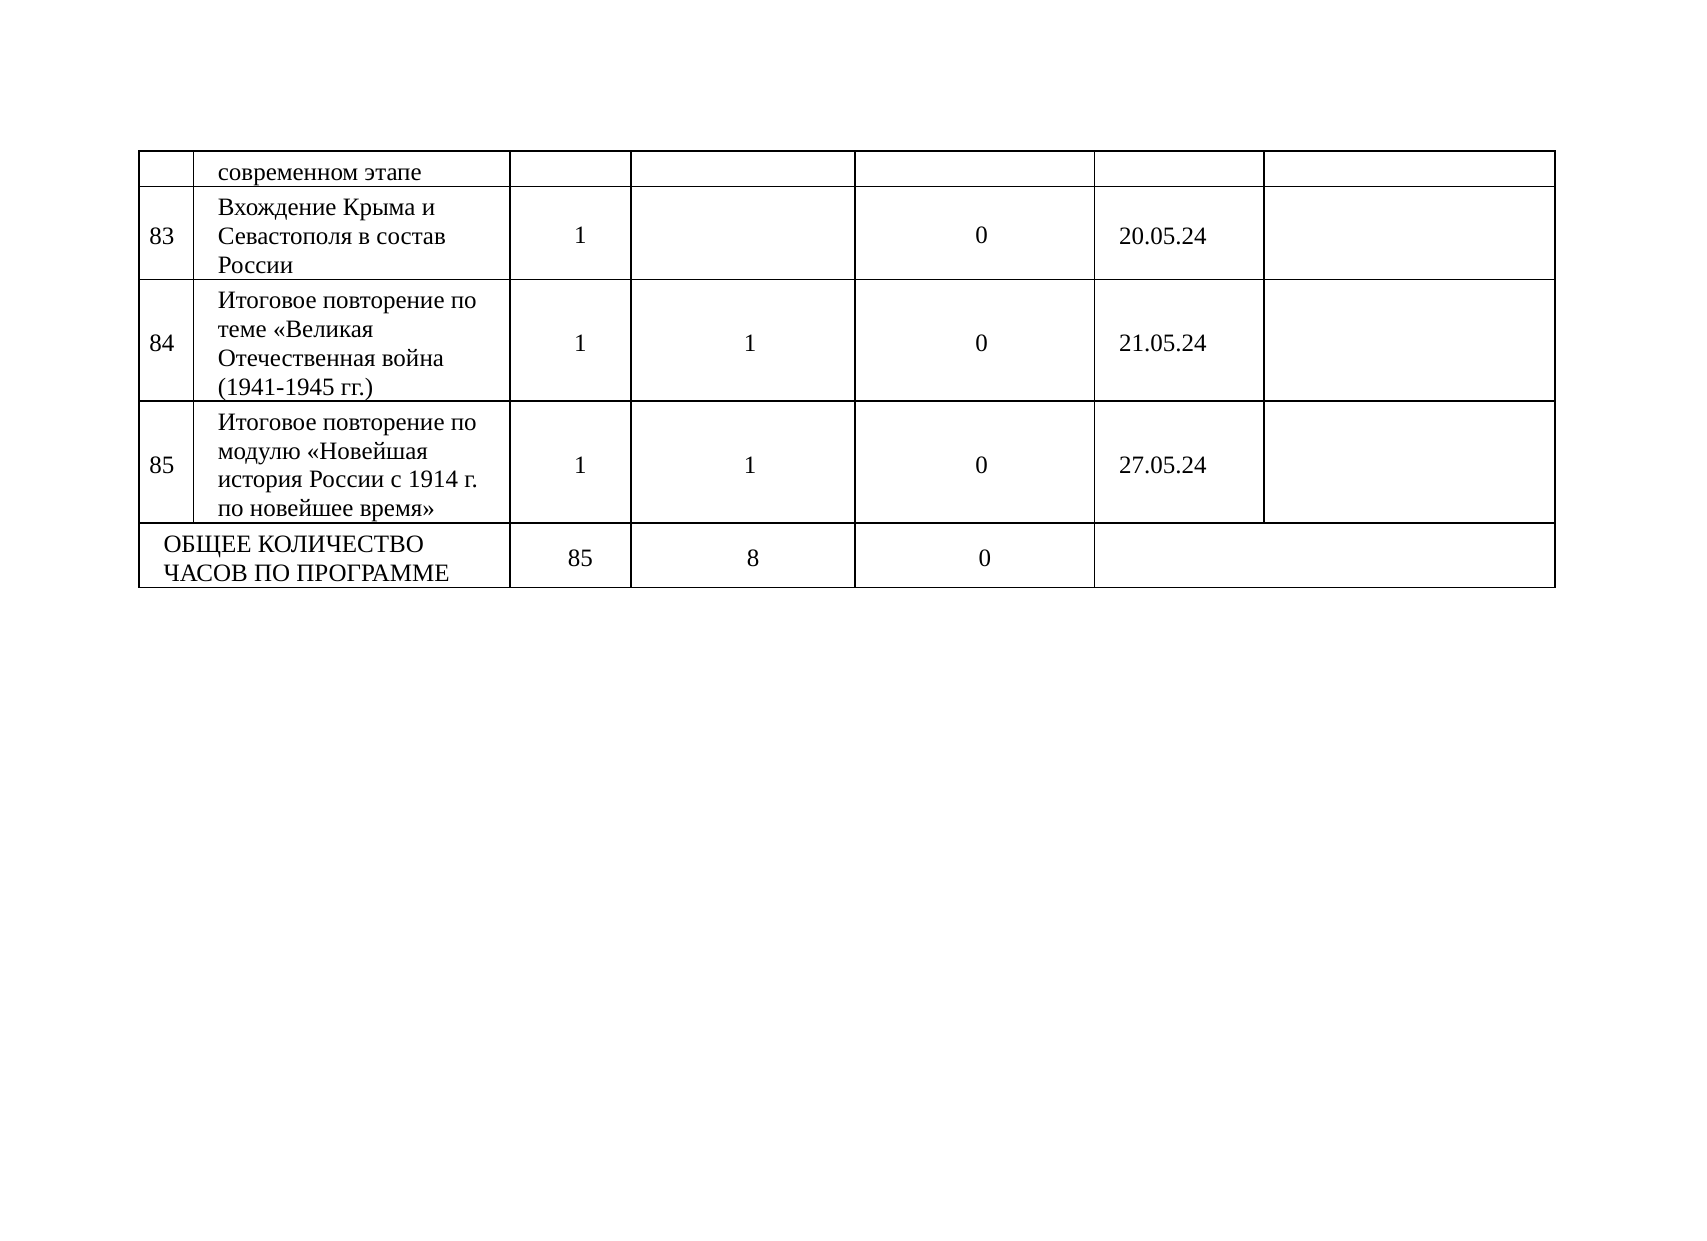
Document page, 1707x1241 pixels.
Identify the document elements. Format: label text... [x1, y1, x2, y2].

table_cell 85 [511, 524, 630, 586]
table_cell [1265, 280, 1554, 400]
table_cell 83 [140, 187, 193, 278]
table_cell [511, 152, 630, 186]
table_cell [1265, 152, 1554, 186]
table_cell 0 [856, 187, 1094, 278]
table_cell 0 [856, 402, 1094, 522]
table_cell [856, 152, 1094, 186]
table_cell 85 [140, 402, 193, 522]
table_cell 20.05.24 [1095, 187, 1263, 278]
table_cell [1265, 187, 1554, 278]
table_cell [1265, 402, 1554, 522]
table_cell 8 [632, 524, 854, 586]
table_cell современном этапе [194, 152, 509, 186]
table_cell 0 [856, 280, 1094, 400]
table_cell 0 [856, 524, 1094, 586]
table_cell 1 [511, 280, 630, 400]
table_cell [1095, 524, 1554, 586]
table_cell [1095, 152, 1263, 186]
table_cell 27.05.24 [1095, 402, 1263, 522]
table_cell Вхождение Крыма и Севастополя в состав России [194, 187, 509, 278]
table_cell Итоговое повторение по модулю «Новейшая история России с 1914 г. по новейшее время» [194, 402, 509, 522]
table_cell 1 [511, 187, 630, 278]
table_cell [140, 152, 193, 186]
table_cell 1 [632, 280, 854, 400]
table_cell ОБЩЕЕ КОЛИЧЕСТВО ЧАСОВ ПО ПРОГРАММЕ [140, 524, 509, 586]
table_cell 1 [511, 402, 630, 522]
table_cell 21.05.24 [1095, 280, 1263, 400]
table_cell Итоговое повторение по теме «Великая Отечественная война (1941-1945 гг.) [194, 280, 509, 400]
table_cell 84 [140, 280, 193, 400]
table_cell [632, 152, 854, 186]
table_cell 1 [632, 402, 854, 522]
table_cell [632, 187, 854, 278]
